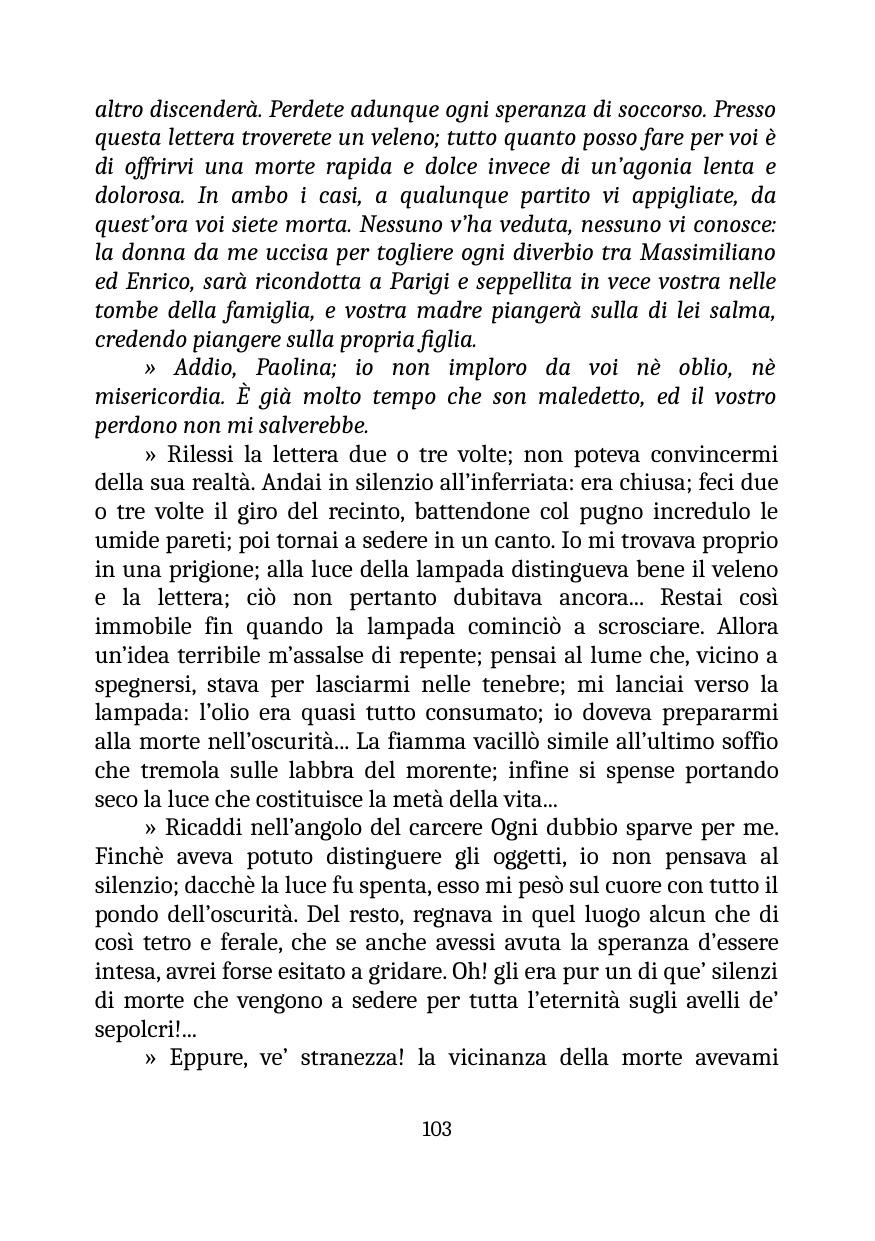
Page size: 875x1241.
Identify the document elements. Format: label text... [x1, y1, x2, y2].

text » Ricaddi nell’angolo del carcere Ogni dubbio sparve per me. Finchè aveva potuto distinguere gli oggetti, io non pensava al silenzio; dacchè la luce fu spenta, esso mi pesò sul cuore con tutto il pondo dell’oscurità. Del resto, regnava in quel luogo alcun che di così tetro e ferale, che se anche avessi avuta la speranza d’essere intesa, avrei forse esitato a gridare. Oh! gli era pur un di que’ silenzi di morte che vengono a sedere per tutta l’eternità sugli avelli de’ sepolcri!... [94, 813, 779, 1043]
text altro discenderà. Perdete adunque ogni speranza di soccorso. Presso questa lettera troverete un veleno; tutto quanto posso fare per voi è di offrirvi una morte rapida e dolce invece di un’agonia lenta e dolorosa. In ambo i casi, a qualunque partito vi appigliate, da quest’ora voi siete morta. Nessuno v’ha veduta, nessuno vi conosce: la donna da me uccisa per togliere ogni diverbio tra Massimiliano ed Enrico, sarà ricondotta a Parigi e seppellita in vece vostra nelle tombe della famiglia, e vostra madre piangerà sulla di lei salma, credendo piangere sulla propria figlia. [94, 94, 779, 353]
text » Eppure, ve’ stranezza! la vicinanza della morte avevami [94, 1043, 779, 1072]
text » Rilessi la lettera due o tre volte; non poteva convincermi della sua realtà. Andai in silenzio all’inferriata: era chiusa; feci due o tre volte il giro del recinto, battendone col pugno incredulo le umide pareti; poi tornai a sedere in un canto. Io mi trovava proprio in una prigione; alla luce della lampada distingueva bene il veleno e la lettera; ciò non pertanto dubitava ancora... Restai così immobile fin quando la lampada cominciò a scrosciare. Allora un’idea terribile m’assalse di repente; pensai al lume che, vicino a spegnersi, stava per lasciarmi nelle tenebre; mi lanciai verso la lampada: l’olio era quasi tutto consumato; io doveva prepararmi alla morte nell’oscurità... La fiamma vacillò simile all’ultimo soffio che tremola sulle labbra del morente; infine si spense portando seco la luce che costituisce la metà della vita... [94, 439, 779, 813]
text » Addio, Paolina; io non imploro da voi nè oblio, nè misericordia. È già molto tempo che son maledetto, ed il vostro perdono non mi salverebbe. [94, 353, 779, 439]
